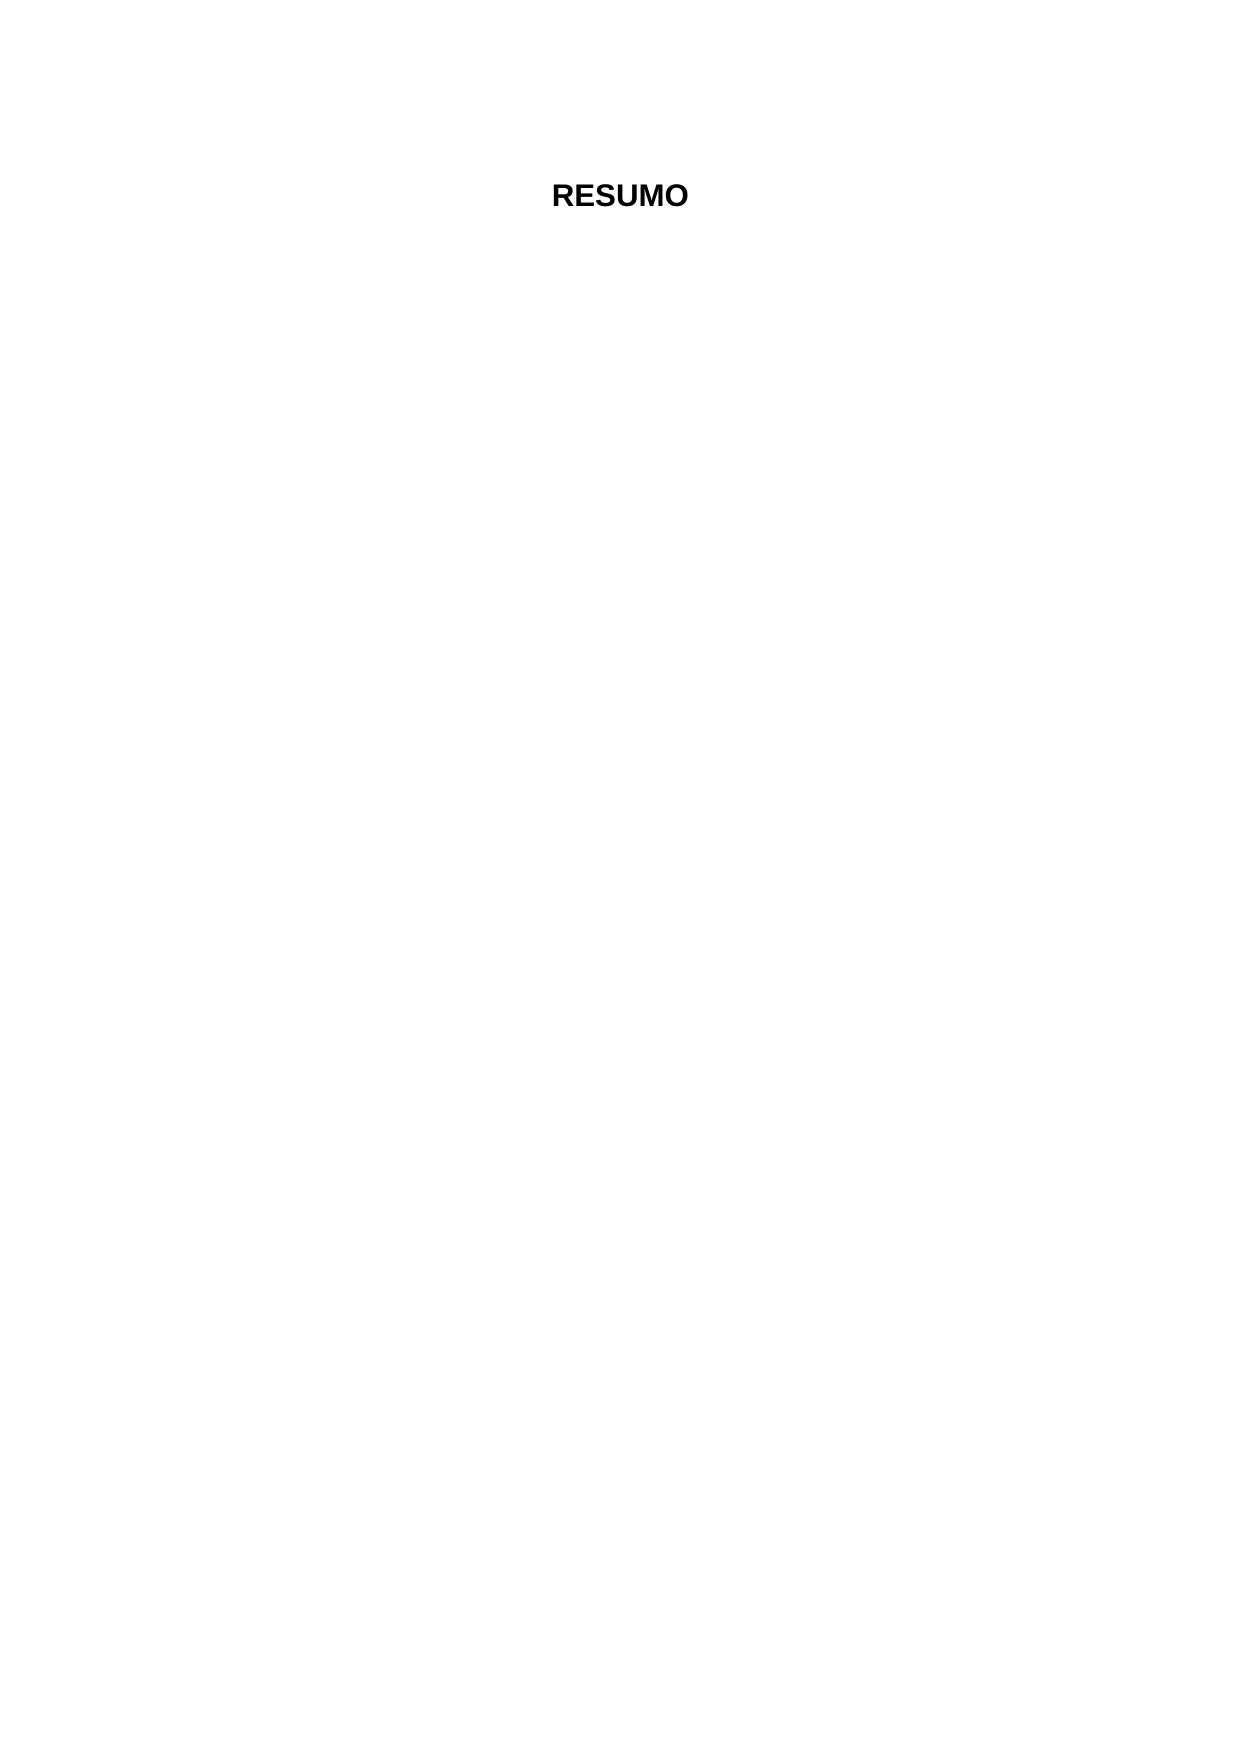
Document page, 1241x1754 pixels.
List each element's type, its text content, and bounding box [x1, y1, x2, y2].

text RESUMO [118, 177, 1122, 213]
